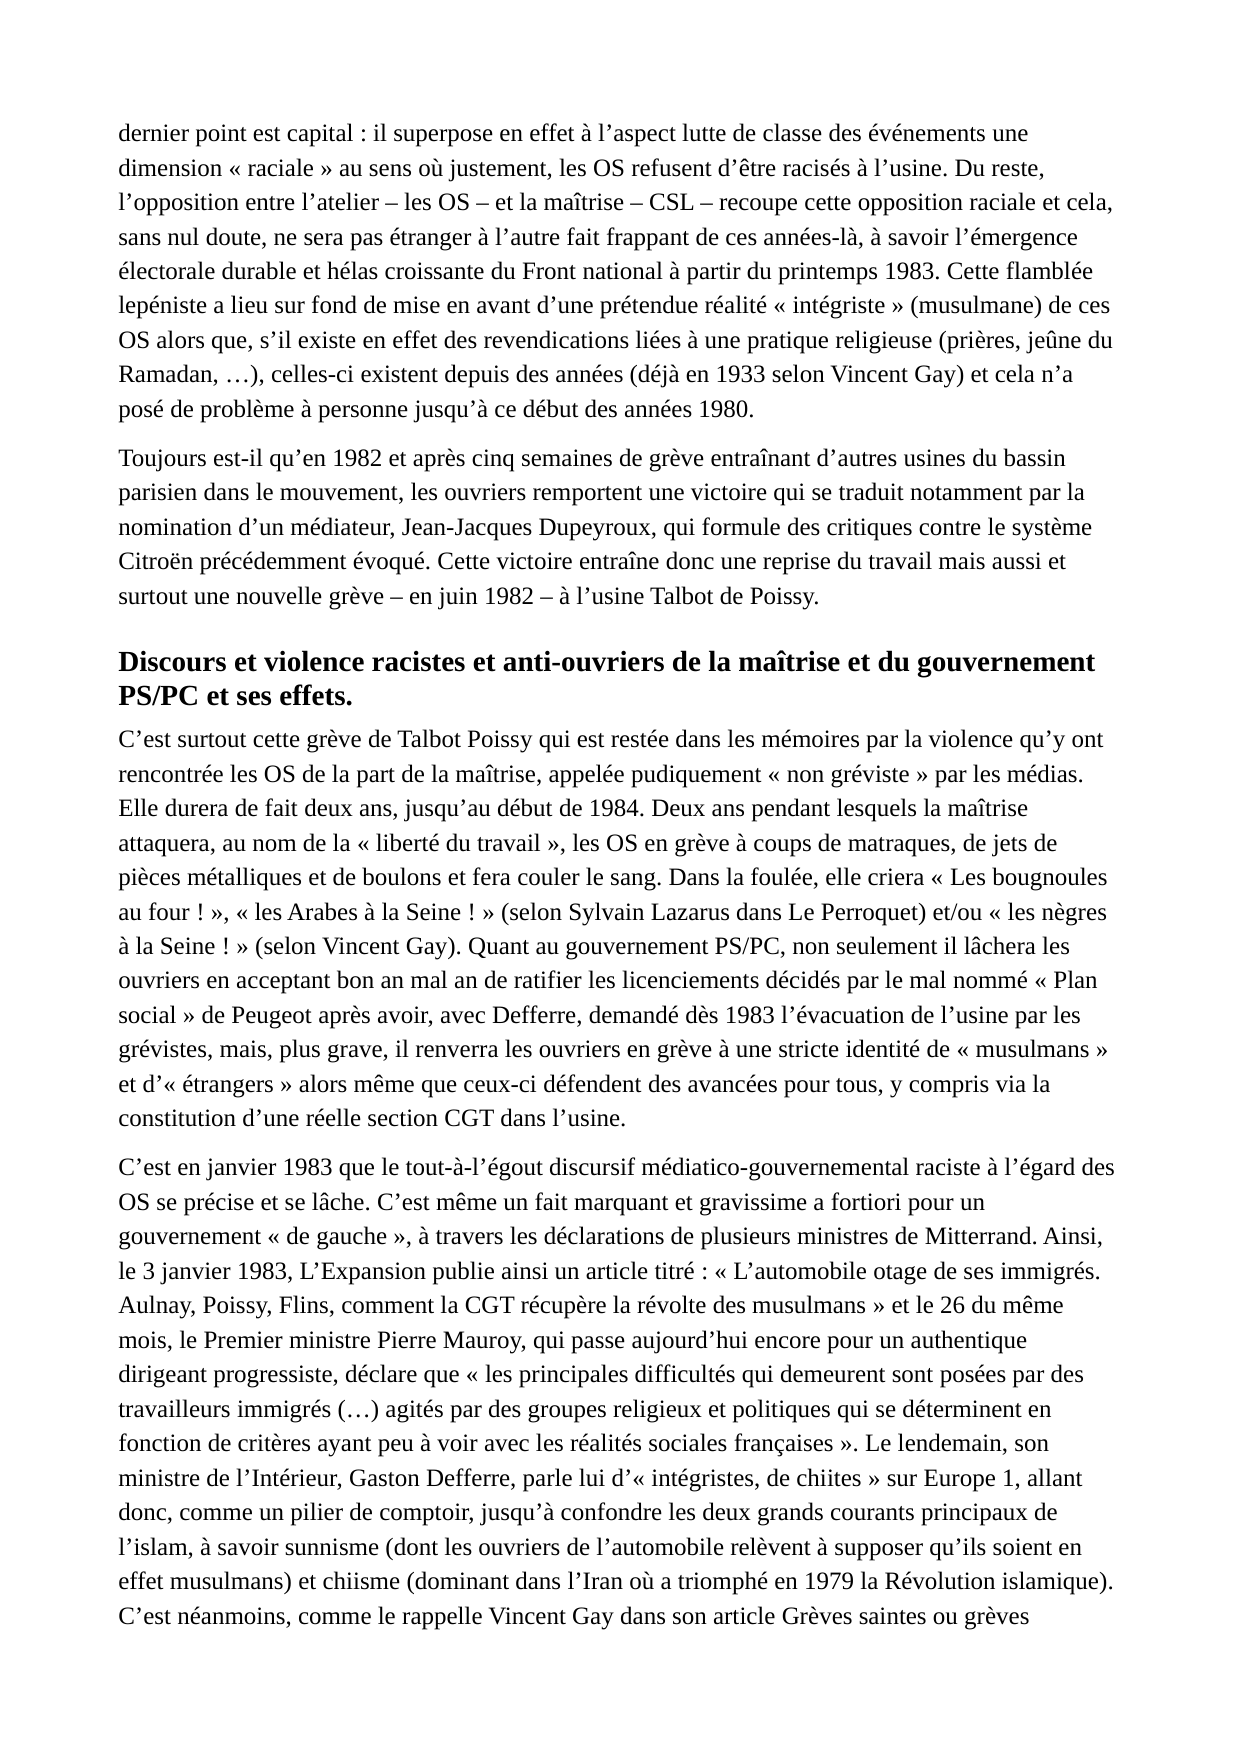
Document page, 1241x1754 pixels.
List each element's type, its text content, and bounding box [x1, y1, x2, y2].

text C’est en janvier 1983 que le tout-à-l’égout discursif médiatico-gouvernemental raciste à l’égard des OS se précise et se lâche. C’est même un fait marquant et gravissime a fortiori pour un gouvernement « de gauche », à travers les déclarations de plusieurs ministres de Mitterrand. Ainsi, le 3 janvier 1983, L’Expansion publie ainsi un article titré : « L’automobile otage de ses immigrés. Aulnay, Poissy, Flins, comment la CGT récupère la révolte des musulmans » et le 26 du même mois, le Premier ministre Pierre Mauroy, qui passe aujourd’hui encore pour un authentique dirigeant progressiste, déclare que « les principales difficultés qui demeurent sont posées par des travailleurs immigrés (…) agités par des groupes religieux et politiques qui se déterminent en fonction de critères ayant peu à voir avec les réalités sociales françaises ». Le lendemain, son ministre de l’Intérieur, Gaston Defferre, parle lui d’« intégristes, de chiites » sur Europe 1, allant donc, comme un pilier de comptoir, jusqu’à confondre les deux grands courants principaux de l’islam, à savoir sunnisme (dont les ouvriers de l’automobile relèvent à supposer qu’ils soient en effet musulmans) et chiisme (dominant dans l’Iran où a triomphé en 1979 la Révolution islamique). C’est néanmoins, comme le rappelle Vincent Gay dans son article Grèves saintes ou grèves [118, 1152, 1122, 1629]
text dernier point est capital : il superpose en effet à l’aspect lutte de classe des événements une dimension « raciale » au sens où justement, les OS refusent d’être racisés à l’usine. Du reste, l’opposition entre l’atelier – les OS – et la maîtrise – CSL – recoupe cette opposition raciale et cela, sans nul doute, ne sera pas étranger à l’autre fait frappant de ces années-là, à savoir l’émergence électorale durable et hélas croissante du Front national à partir du printemps 1983. Cette flamblée lepéniste a lieu sur fond de mise en avant d’une prétendue réalité « intégriste » (musulmane) de ces OS alors que, s’il existe en effet des revendications liées à une pratique religieuse (prières, jeûne du Ramadan, …), celles-ci existent depuis des années (déjà en 1933 selon Vincent Gay) et cela n’a posé de problème à personne jusqu’à ce début des années 1980. [118, 118, 1122, 423]
subtitle Discours et violence racistes et anti-ouvriers de la maîtrise et du gouvernement PS/PC et ses effets. [118, 644, 1122, 712]
text Toujours est-il qu’en 1982 et après cinq semaines de grève entraînant d’autres usines du bassin parisien dans le mouvement, les ouvriers remportent une victoire qui se traduit notamment par la nomination d’un médiateur, Jean-Jacques Dupeyroux, qui formule des critiques contre le système Citroën précédemment évoqué. Cette victoire entraîne donc une reprise du travail mais aussi et surtout une nouvelle grève – en juin 1982 – à l’usine Talbot de Poissy. [118, 443, 1122, 610]
text C’est surtout cette grève de Talbot Poissy qui est restée dans les mémoires par la violence qu’y ont rencontrée les OS de la part de la maîtrise, appelée pudiquement « non gréviste » par les médias. Elle durera de fait deux ans, jusqu’au début de 1984. Deux ans pendant lesquels la maîtrise attaquera, au nom de la « liberté du travail », les OS en grève à coups de matraques, de jets de pièces métalliques et de boulons et fera couler le sang. Dans la foulée, elle criera « Les bougnoules au four ! », « les Arabes à la Seine ! » (selon Sylvain Lazarus dans Le Perroquet) et/ou « les nègres à la Seine ! » (selon Vincent Gay). Quant au gouvernement PS/PC, non seulement il lâchera les ouvriers en acceptant bon an mal an de ratifier les licenciements décidés par le mal nommé « Plan social » de Peugeot après avoir, avec Defferre, demandé dès 1983 l’évacuation de l’usine par les grévistes, mais, plus grave, il renverra les ouvriers en grève à une stricte identité de « musulmans » et d’« étrangers » alors même que ceux-ci défendent des avancées pour tous, y compris via la constitution d’une réelle section CGT dans l’usine. [118, 724, 1122, 1132]
